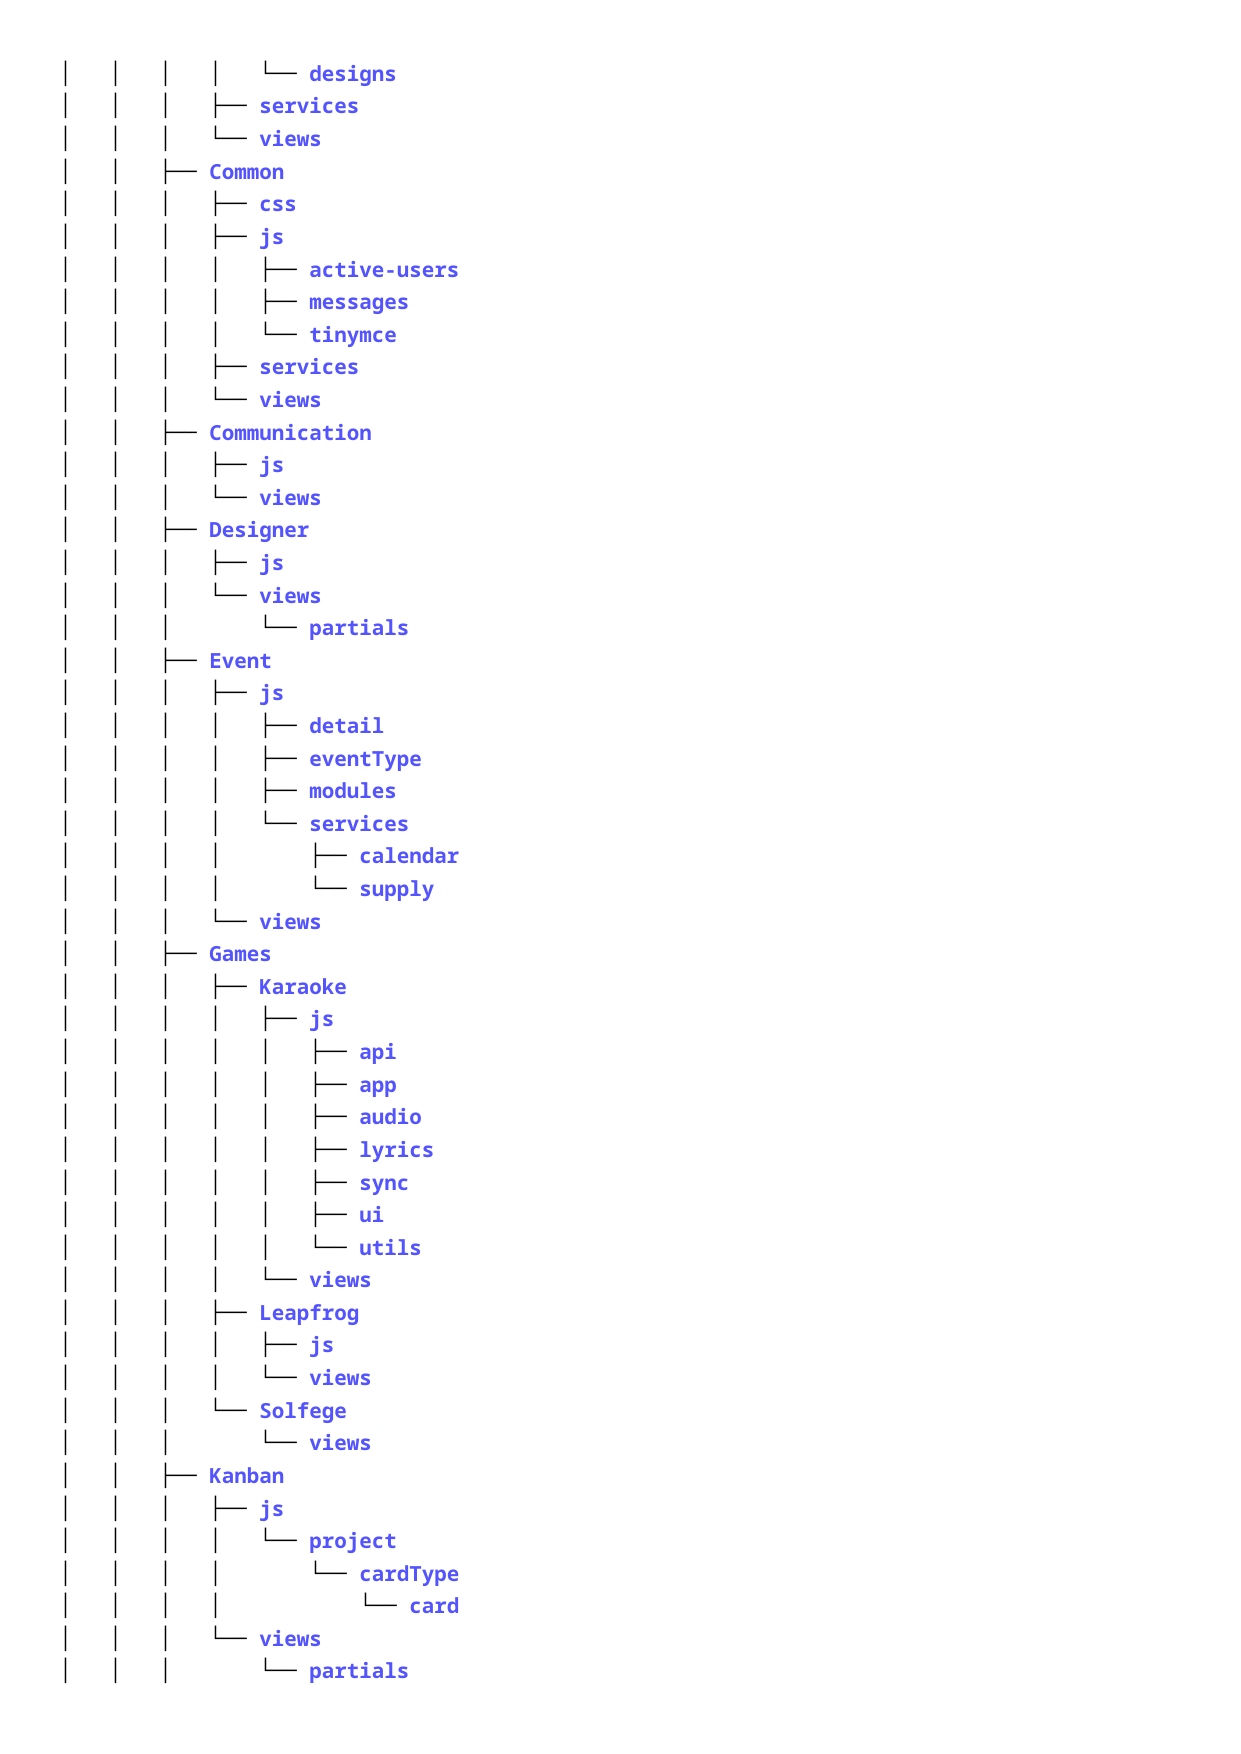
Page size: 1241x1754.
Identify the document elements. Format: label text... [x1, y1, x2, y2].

text │ │ │ │ └── designs │ │ │ ├── services │ │ │ └── views │ │ ├── Common │ │ │ ├── css │ │ │ ├── js │ │ │ │ ├── active-users │ │ │ │ ├── messages │ │ │ │ └── tinymce │ │ │ ├── services │ │ │ └── views │ │ ├── Communication │ │ │ ├── js │ │ │ └── views │ │ ├── Designer │ │ │ ├── js │ │ │ └── views │ │ │ └── partials │ │ ├── Event │ │ │ ├── js │ │ │ │ ├── detail │ │ │ │ ├── eventType │ │ │ │ ├── modules │ │ │ │ └── services │ │ │ │ ├── calendar │ │ │ │ └── supply │ │ │ └── views │ │ ├── Games │ │ │ ├── Karaoke │ │ │ │ ├── js │ │ │ │ │ ├── api │ │ │ │ │ ├── app │ │ │ │ │ ├── audio │ │ │ │ │ ├── lyrics │ │ │ │ │ ├── sync │ │ │ │ │ ├── ui │ │ │ │ │ └── utils │ │ │ │ └── views │ │ │ ├── Leapfrog │ │ │ │ ├── js │ │ │ │ └── views │ │ │ └── Solfege │ │ │ └── views │ │ ├── Kanban │ │ │ ├── js │ │ │ │ └── project │ │ │ │ └── cardType │ │ │ │ └── card │ │ │ └── views │ │ │ └── partials [59, 59, 1181, 1685]
